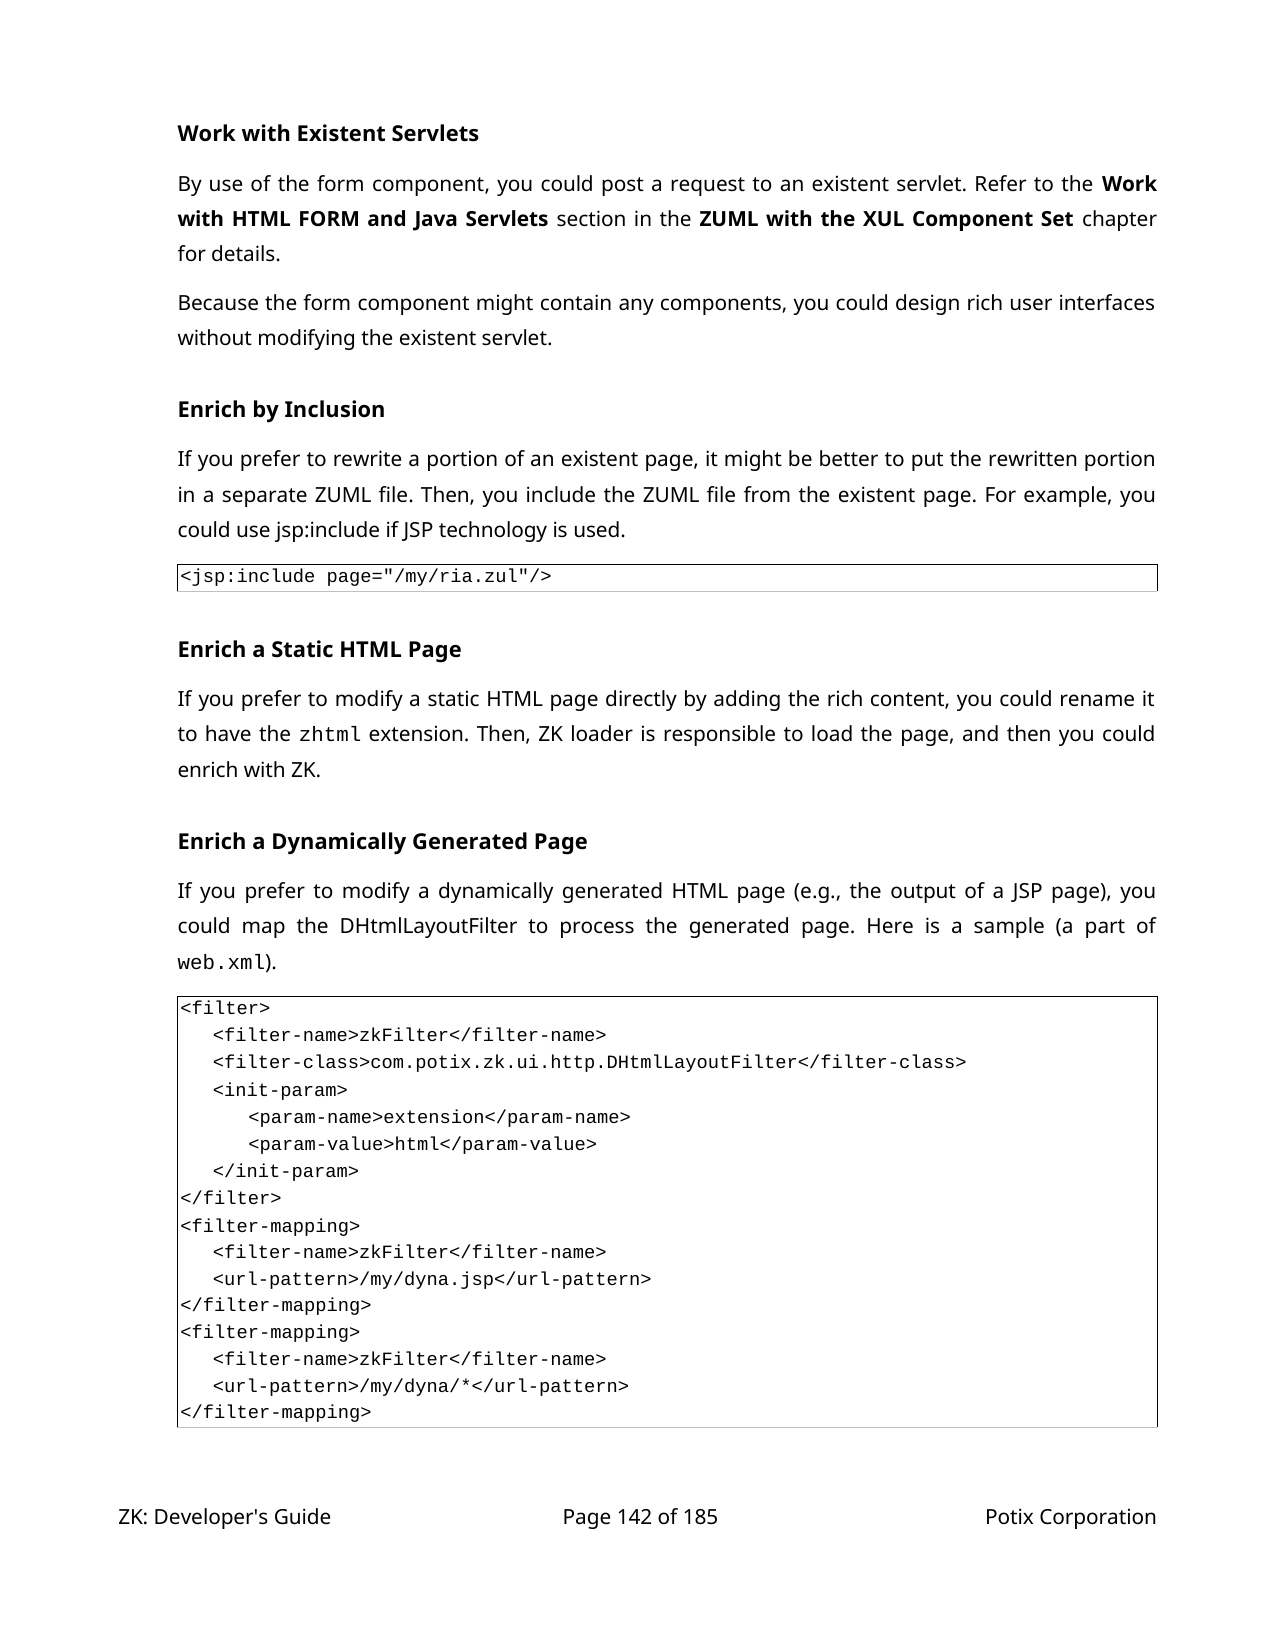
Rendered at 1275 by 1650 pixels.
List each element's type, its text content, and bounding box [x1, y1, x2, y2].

text By use of the form component, you could post a request to an existent servlet. Refer to the Work with HTML FORM and Java Servlets section in the ZUML with the XUL Component Set chapter for details. [177, 169, 1157, 267]
text </filter> [178, 1186, 1157, 1211]
text </init-param> [178, 1159, 1157, 1183]
text <filter-mapping> <filter-name>zkFilter</filter-name> <url-pattern>/my/dyna.jsp</url-pattern> </filter-mapping> [178, 1213, 1157, 1317]
subtitle Enrich a Static HTML Page [177, 634, 1157, 664]
text <jsp:include page="/my/ria.zul"/> [178, 565, 1157, 591]
subtitle Enrich by Inclusion [177, 394, 1157, 424]
text If you prefer to modify a dynamically generated HTML page (e.g., the output of a JSP page), you could map the DHtmlLayoutFilter to process the generated page. Here is a sample (a part of web.xml). [177, 876, 1157, 975]
text <filter-name>zkFilter</filter-name> [178, 1023, 1157, 1047]
text <filter-mapping> <filter-name>zkFilter</filter-name> <url-pattern>/my/dyna/*</url-pattern> </filter-mapping> [178, 1320, 1157, 1427]
text <init-param> [178, 1077, 1157, 1102]
subtitle Enrich a Dynamically Generated Page [177, 826, 1157, 856]
subtitle Work with Existent Servlets [177, 118, 1157, 148]
text If you prefer to rewrite a portion of an existent page, it might be better to put the rewritten portion in a separate ZUML file. Then, you include the ZUML file from the existent page. For example, you could use jsp:include if JSP technology is used. [177, 444, 1157, 543]
text Because the form component might contain any components, you could design rich user interfaces without modifying the existent servlet. [177, 288, 1157, 351]
text <filter-class>com.potix.zk.ui.http.DHtmlLayoutFilter</filter-class> [178, 1050, 1157, 1074]
text <param-name>extension</param-name> [178, 1105, 1157, 1129]
text <param-value>html</param-value> [178, 1132, 1157, 1156]
text <filter> [178, 997, 1157, 1020]
text If you prefer to modify a static HTML page directly by adding the rich content, you could rename it to have the zhtml extension. Then, ZK loader is responsible to load the page, and then you could enrich with ZK. [177, 684, 1157, 783]
